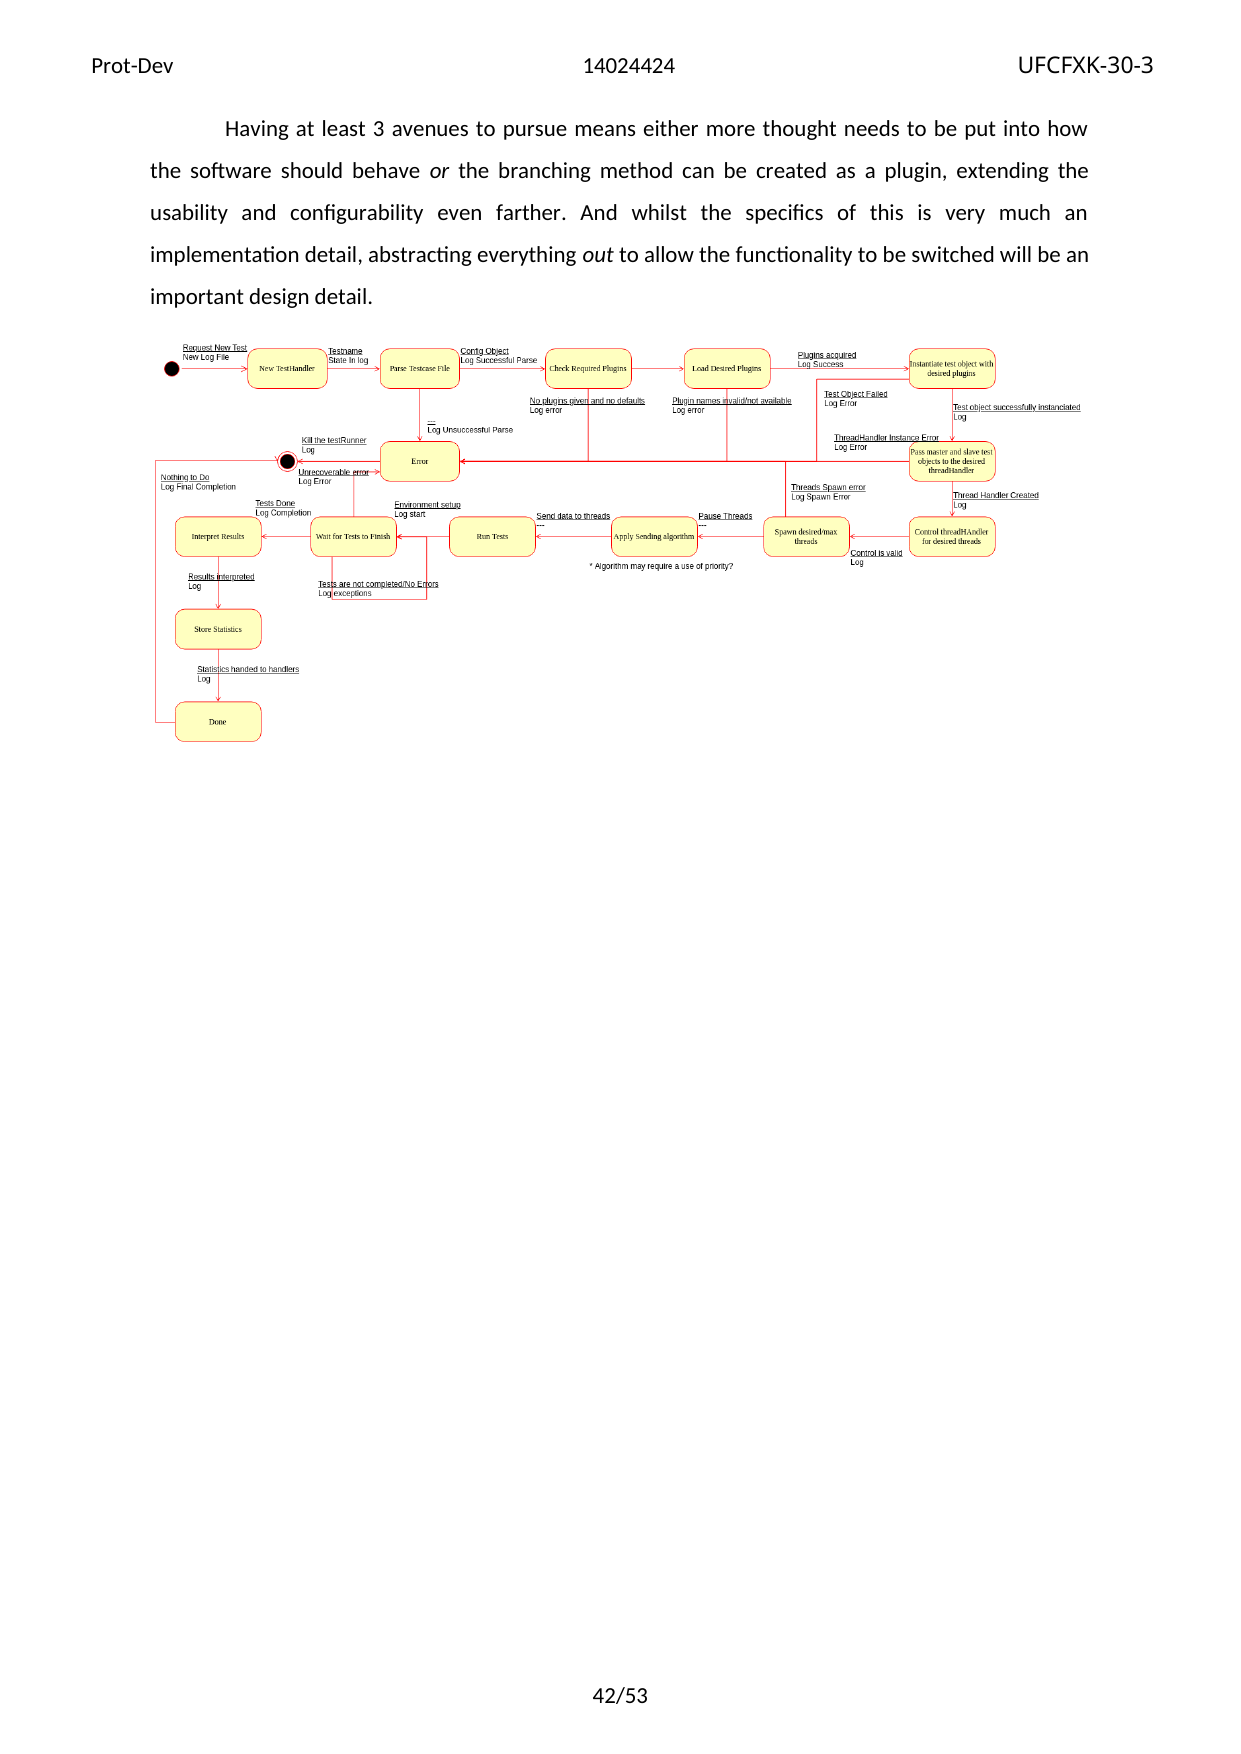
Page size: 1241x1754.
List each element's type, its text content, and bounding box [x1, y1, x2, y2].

picture [150, 341, 1091, 742]
text Having at least 3 avenues to pursue means either more thought needs to be put into how the software should behave or the branching method can be created as a plugin, extending the usability and configurability even farther. And whilst the specifics of this is very much an implementation detail, abstracting everything out to allow the functionality to be switched will be an important design detail. [150, 114, 1090, 311]
